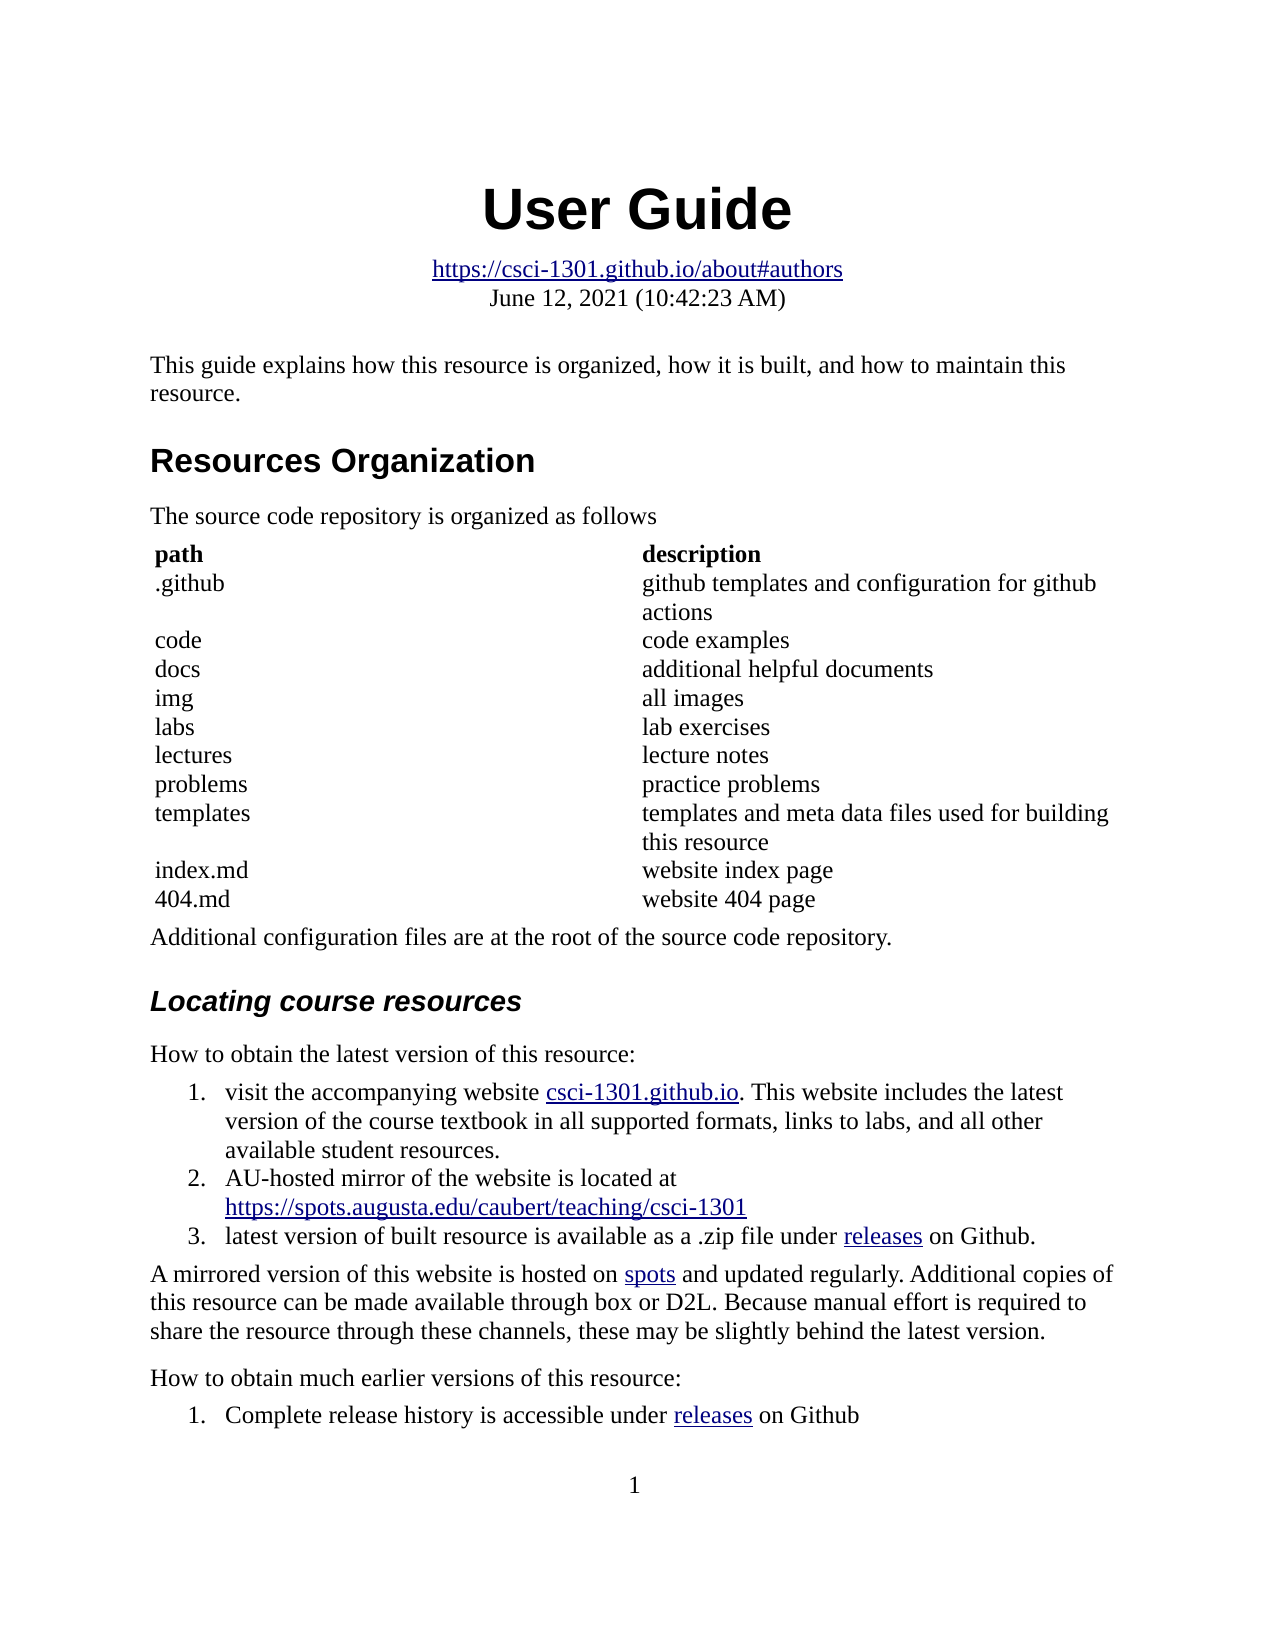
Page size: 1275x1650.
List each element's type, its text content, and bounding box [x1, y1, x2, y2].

text The source code repository is organized as follows [150, 501, 1125, 530]
table_cell img [150, 683, 637, 712]
table_cell github templates and configuration for github actions [638, 568, 1125, 625]
table_cell problems [150, 769, 637, 798]
table_cell .github [150, 568, 637, 625]
list AU-hosted mirror of the website is located at https://spots.augusta.edu/caubert/teaching/csci-1301 [187, 1163, 1125, 1221]
table_cell practice problems [638, 769, 1125, 798]
text A mirrored version of this website is hosted on spots and updated regularly. Additional copies of this resource can be made available through box or D2L. Because manual effort is required to share the resource through these channels, these may be slightly behind the latest version. [150, 1259, 1125, 1345]
subtitle Locating course resources [150, 984, 1125, 1018]
table_cell lectures [150, 740, 637, 769]
text How to obtain the latest version of this resource: [150, 1039, 1125, 1068]
text Additional configuration files are at the root of the source code repository. [150, 922, 1125, 951]
table_header description [638, 539, 1125, 568]
table_cell 404.md [150, 884, 637, 913]
list visit the accompanying website csci-1301.github.io. This website includes the latest version of the course textbook in all supported formats, links to labs, and all other available student resources. [187, 1077, 1125, 1163]
text https://csci-1301.github.io/about#authors [150, 254, 1125, 283]
table_cell lab exercises [638, 712, 1125, 740]
subtitle Resources Organization [150, 441, 1125, 480]
list Complete release history is accessible under releases on Github [187, 1401, 1125, 1429]
table_cell labs [150, 712, 637, 740]
table_cell website 404 page [638, 884, 1125, 913]
table_cell docs [150, 654, 637, 683]
table_cell additional helpful documents [638, 654, 1125, 683]
table_cell lecture notes [638, 740, 1125, 769]
title User Guide [150, 175, 1125, 242]
text How to obtain much earlier versions of this resource: [150, 1363, 1125, 1392]
table_cell code examples [638, 625, 1125, 654]
table_cell code [150, 625, 637, 654]
table_cell website index page [638, 855, 1125, 884]
list latest version of built resource is available as a .zip file under releases on Github. [187, 1221, 1125, 1250]
table_cell index.md [150, 855, 637, 884]
table_cell templates [150, 798, 637, 855]
table_header path [150, 539, 637, 568]
text June 12, 2021 (10:42:23 AM) [150, 283, 1125, 312]
table_cell templates and meta data files used for building this resource [638, 798, 1125, 855]
table_cell all images [638, 683, 1125, 712]
text This guide explains how this resource is organized, how it is built, and how to maintain this resource. [150, 350, 1125, 407]
